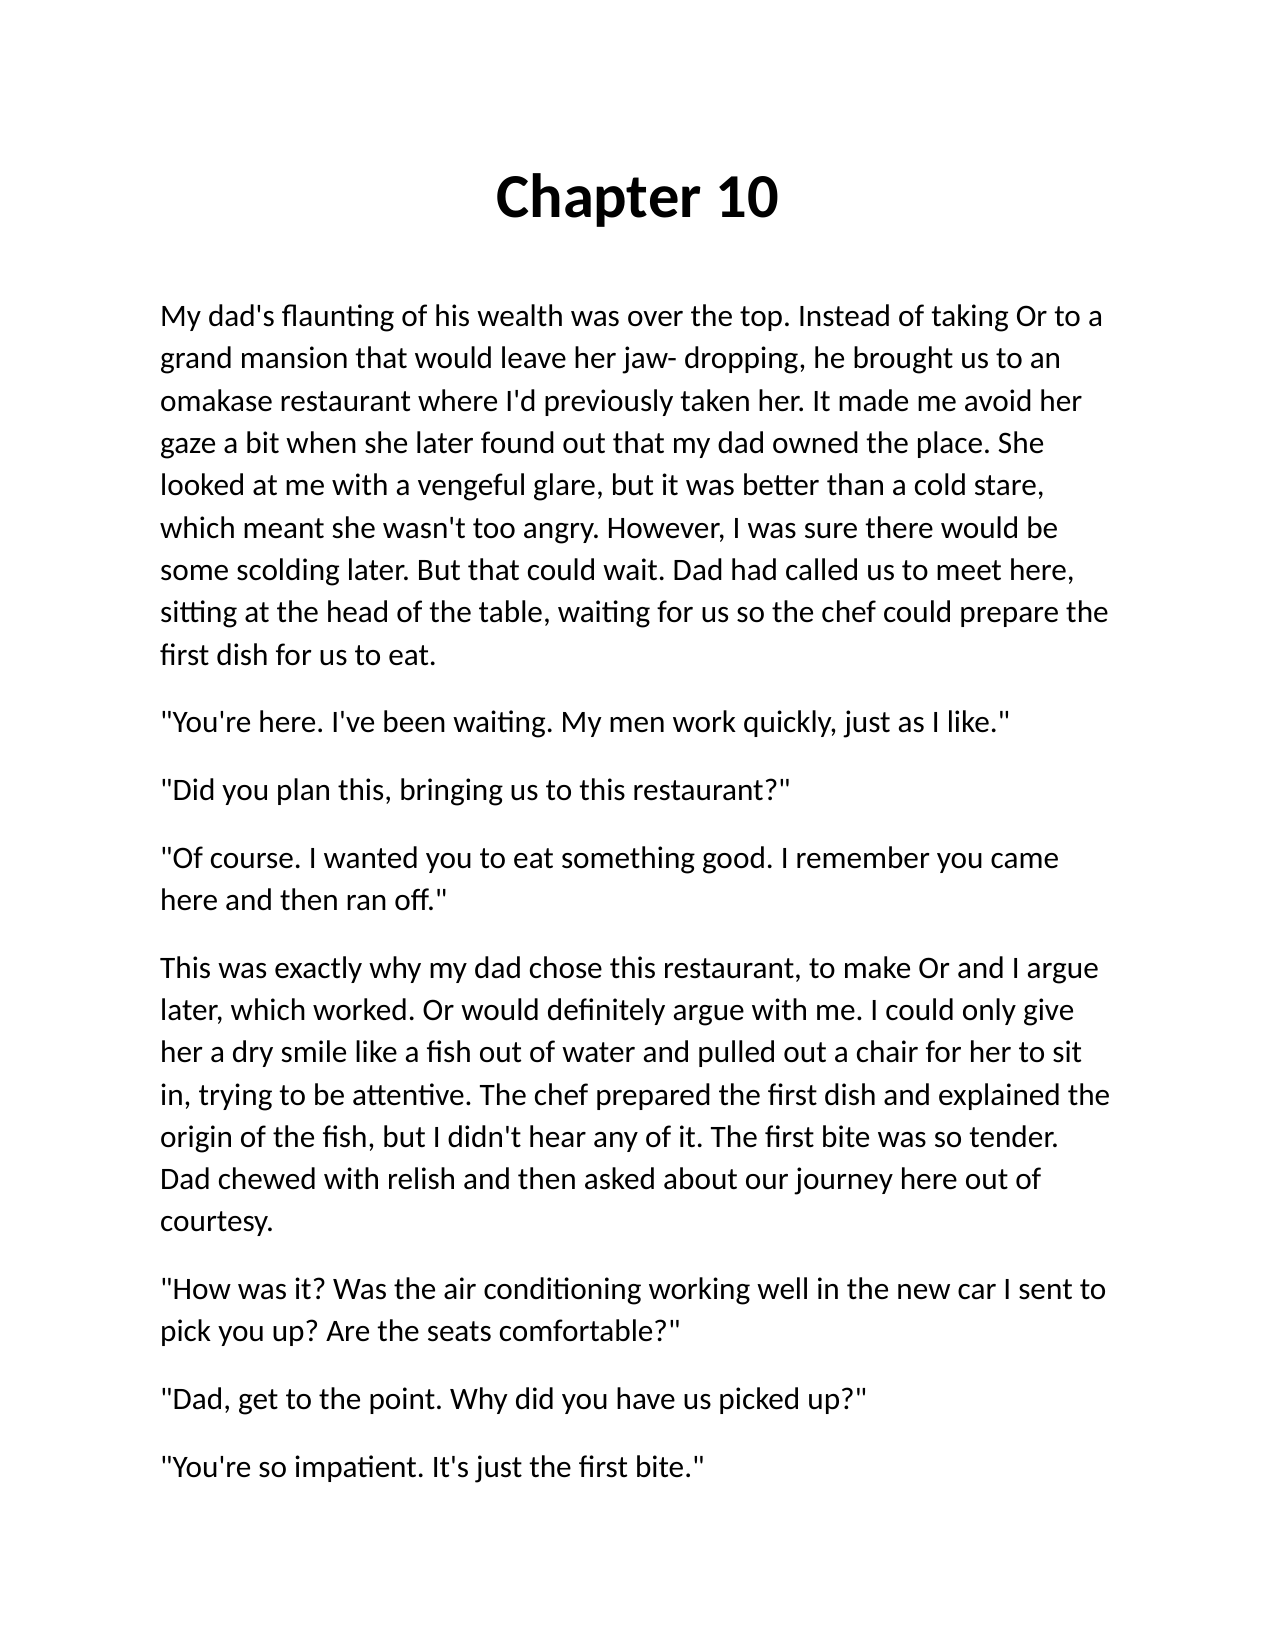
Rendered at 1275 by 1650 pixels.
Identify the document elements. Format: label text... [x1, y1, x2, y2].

text "Did you plan this, bringing us to this restaurant?" [160, 770, 1113, 808]
text My dad's flaunting of his wealth was over the top. Instead of taking Or to a grand mansion that would leave her jaw- dropping, he brought us to an omakase restaurant where I'd previously taken her. It made me avoid her gaze a bit when she later found out that my dad owned the place. She looked at me with a vengeful glare, but it was better than a cold stare, which meant she wasn't too angry. However, I was sure there would be some scolding later. But that could wait. Dad had called us to meet here, sitting at the head of the table, waiting for us so the chef could prepare the first dish for us to eat. [160, 296, 1113, 673]
text "You're so impatient. It's just the first bite." [160, 1447, 1113, 1485]
text "How was it? Was the air conditioning working well in the new car I sent to pick you up? Are the seats comfortable?" [160, 1269, 1113, 1350]
text This was exactly why my dad chose this restaurant, to make Or and I argue later, which worked. Or would definitely argue with me. I could only give her a dry smile like a fish out of water and pulled out a chair for her to sit in, trying to be attentive. The chef prepared the first dish and explained the origin of the fish, but I didn't hear any of it. The first bite was so tender. Dad chewed with relish and then asked about our journey here out of courtesy. [160, 948, 1113, 1240]
subtitle Chapter 10 [160, 156, 1115, 233]
text "You're here. I've been waiting. My men work quickly, just as I like." [160, 702, 1113, 741]
text "Dad, get to the point. Why did you have us picked up?" [160, 1379, 1113, 1417]
text "Of course. I wanted you to eat something good. I remember you came here and then ran off." [160, 838, 1113, 918]
